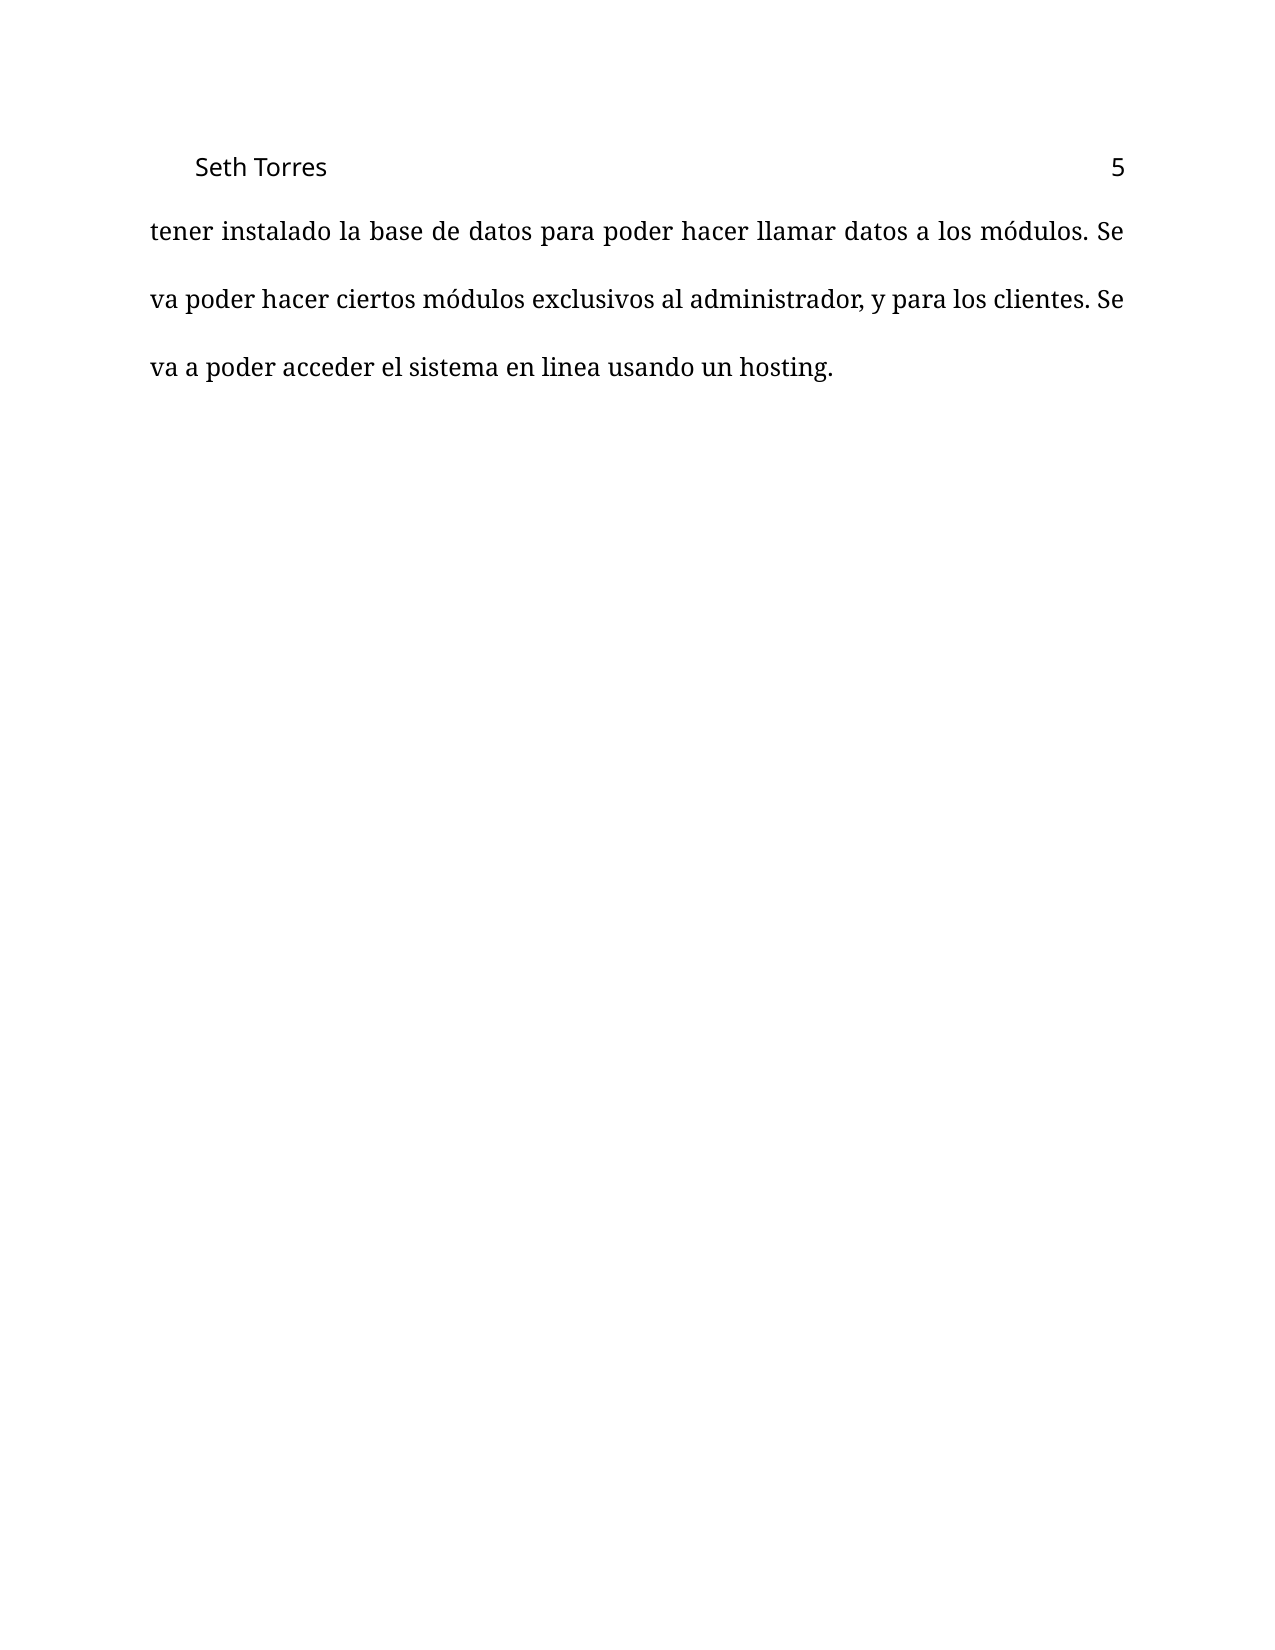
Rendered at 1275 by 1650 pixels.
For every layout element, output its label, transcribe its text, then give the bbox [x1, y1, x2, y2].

text tener instalado la base de datos para poder hacer llamar datos a los módulos. Se va poder hacer ciertos módulos exclusivos al administrador, y para los clientes. Se va a poder acceder el sistema en linea usando un hosting. [150, 213, 1125, 384]
